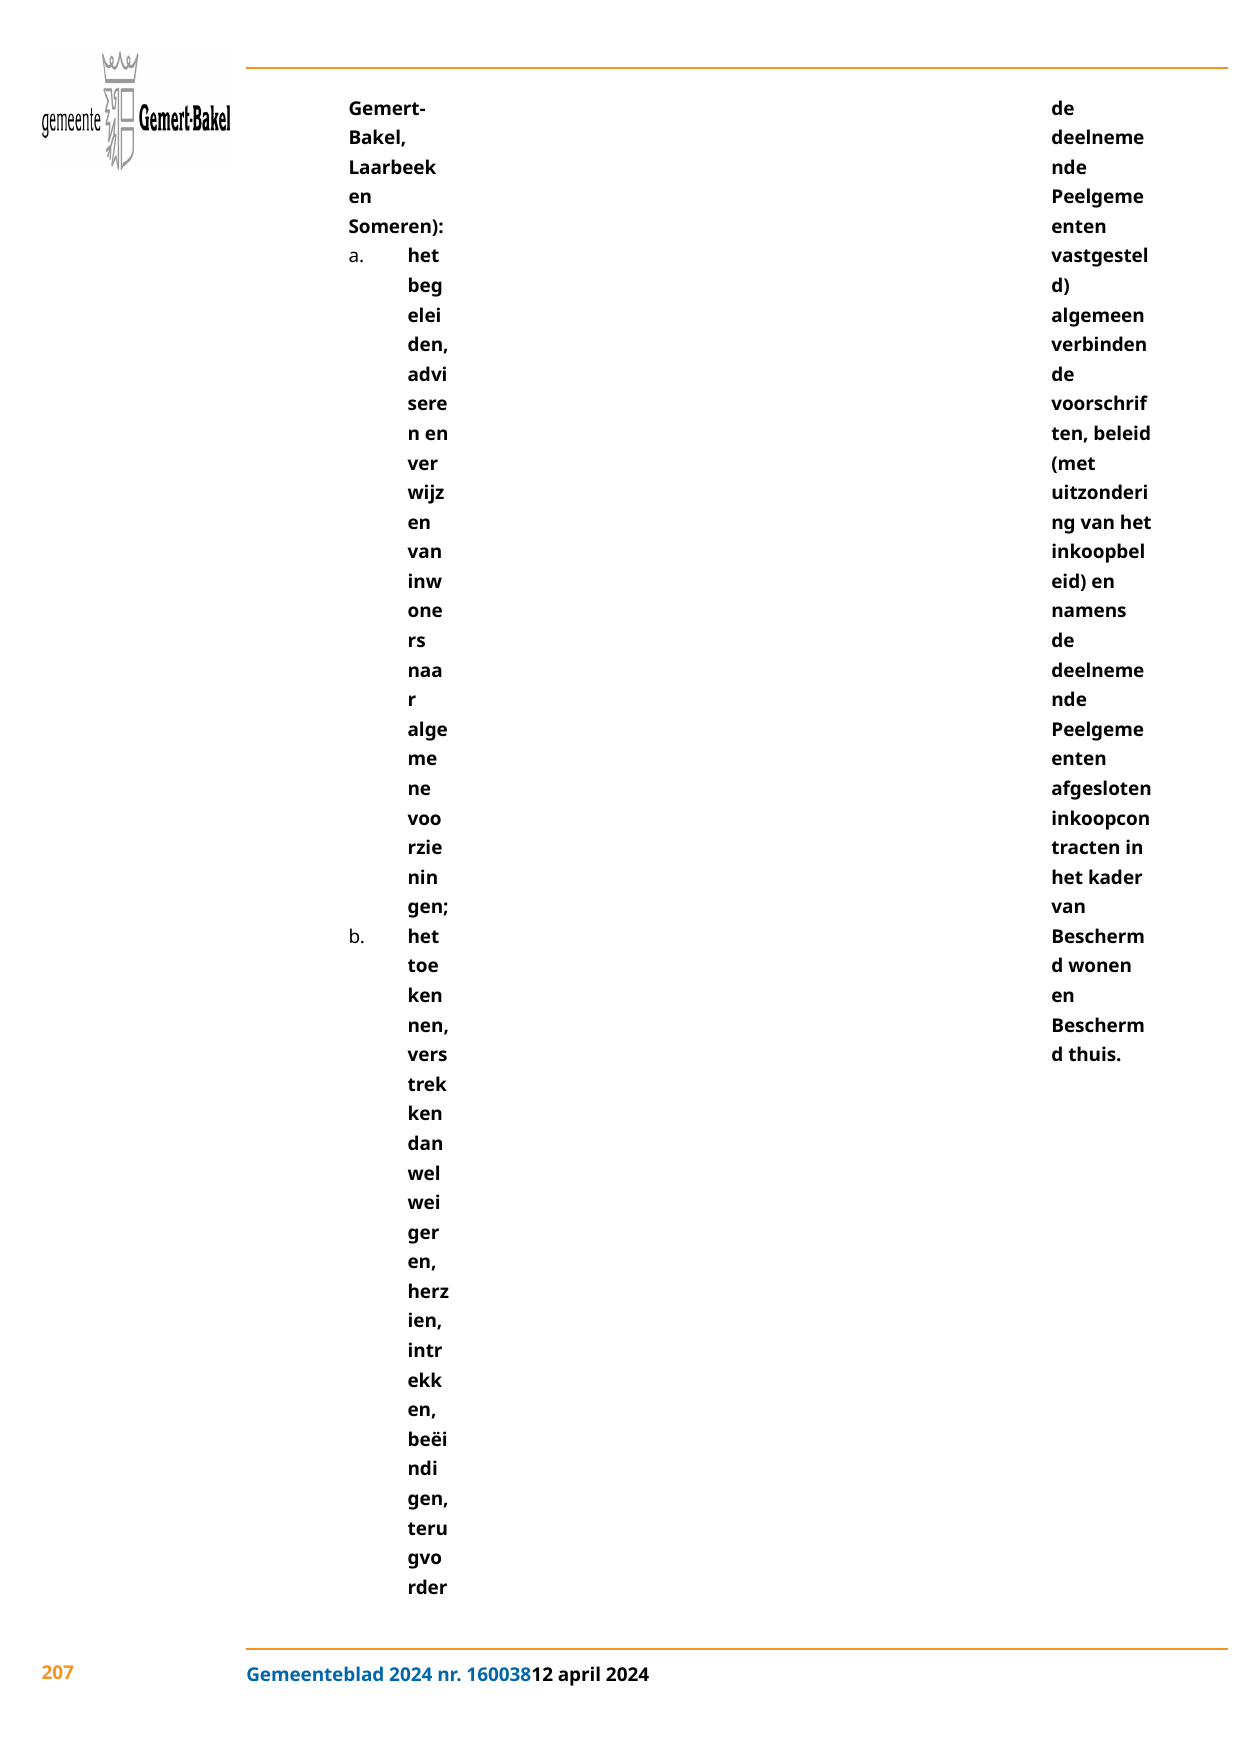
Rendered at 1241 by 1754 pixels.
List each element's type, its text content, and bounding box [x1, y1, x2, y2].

table_cell [248, 95, 348, 1600]
table_cell [449, 95, 549, 1600]
table_cell Gemert-Bakel, Laarbeek en Someren): het begeleiden, adviseren en verwijzen van inwoners naar algemene voorzieningen; het toekennen, verstrekken dan wel weigeren, herzien, intrekken, beëindigen, terugvorder [348, 95, 449, 1600]
table_cell [650, 95, 750, 1600]
table_cell [951, 95, 1051, 1600]
table_cell [549, 95, 649, 1600]
picture [41, 47, 231, 172]
table_cell [850, 95, 951, 1600]
table_cell [750, 95, 850, 1600]
table_cell de deelnemende Peelgemeenten vastgesteld) algemeen verbindende voorschriften, beleid (met uitzondering van het inkoopbeleid) en namens de deelnemende Peelgemeenten afgesloten inkoopcontracten in het kader van Beschermd wonen en Beschermd thuis. [1051, 95, 1152, 1600]
